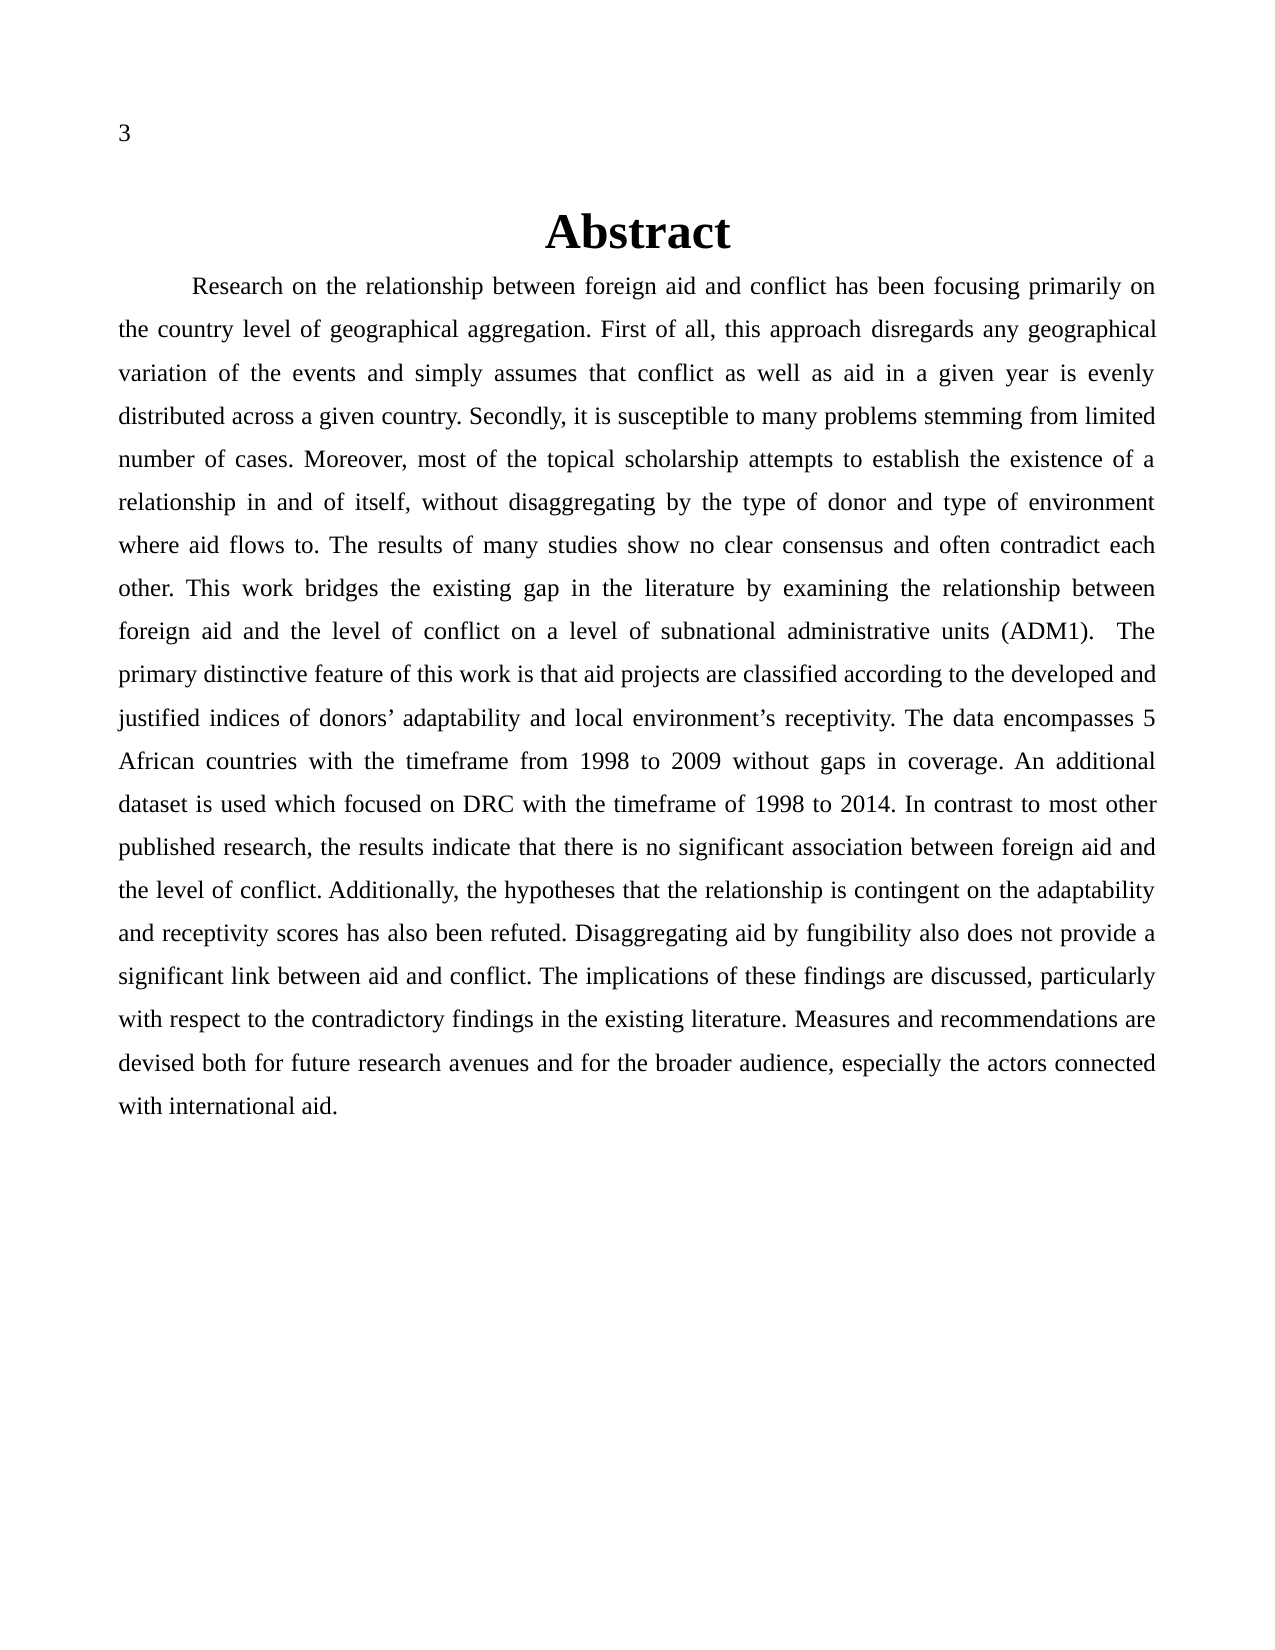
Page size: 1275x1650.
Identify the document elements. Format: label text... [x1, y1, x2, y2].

text Research on the relationship between foreign aid and conflict has been focusing primarily on the country level of geographical aggregation. First of all, this approach disregards any geographical variation of the events and simply assumes that conflict as well as aid in a given year is evenly distributed across a given country. Secondly, it is susceptible to many problems stemming from limited number of cases. Moreover, most of the topical scholarship attempts to establish the existence of a relationship in and of itself, without disaggregating by the type of donor and type of environment where aid flows to. The results of many studies show no clear consensus and often contradict each other. This work bridges the existing gap in the literature by examining the relationship between foreign aid and the level of conflict on a level of subnational administrative units (ADM1). The primary distinctive feature of this work is that aid projects are classified according to the developed and justified indices of donors’ adaptability and local environment’s receptivity. The data encompasses 5 African countries with the timeframe from 1998 to 2009 without gaps in coverage. An additional dataset is used which focused on DRC with the timeframe of 1998 to 2014. In contrast to most other published research, the results indicate that there is no significant association between foreign aid and the level of conflict. Additionally, the hypotheses that the relationship is contingent on the adaptability and receptivity scores has also been refuted. Disaggregating aid by fungibility also does not provide a significant link between aid and conflict. The implications of these findings are discussed, particularly with respect to the contradictory findings in the existing literature. Measures and recommendations are devised both for future research avenues and for the broader audience, especially the actors connected with international aid. [118, 271, 1157, 1119]
subtitle Abstract [118, 201, 1157, 259]
